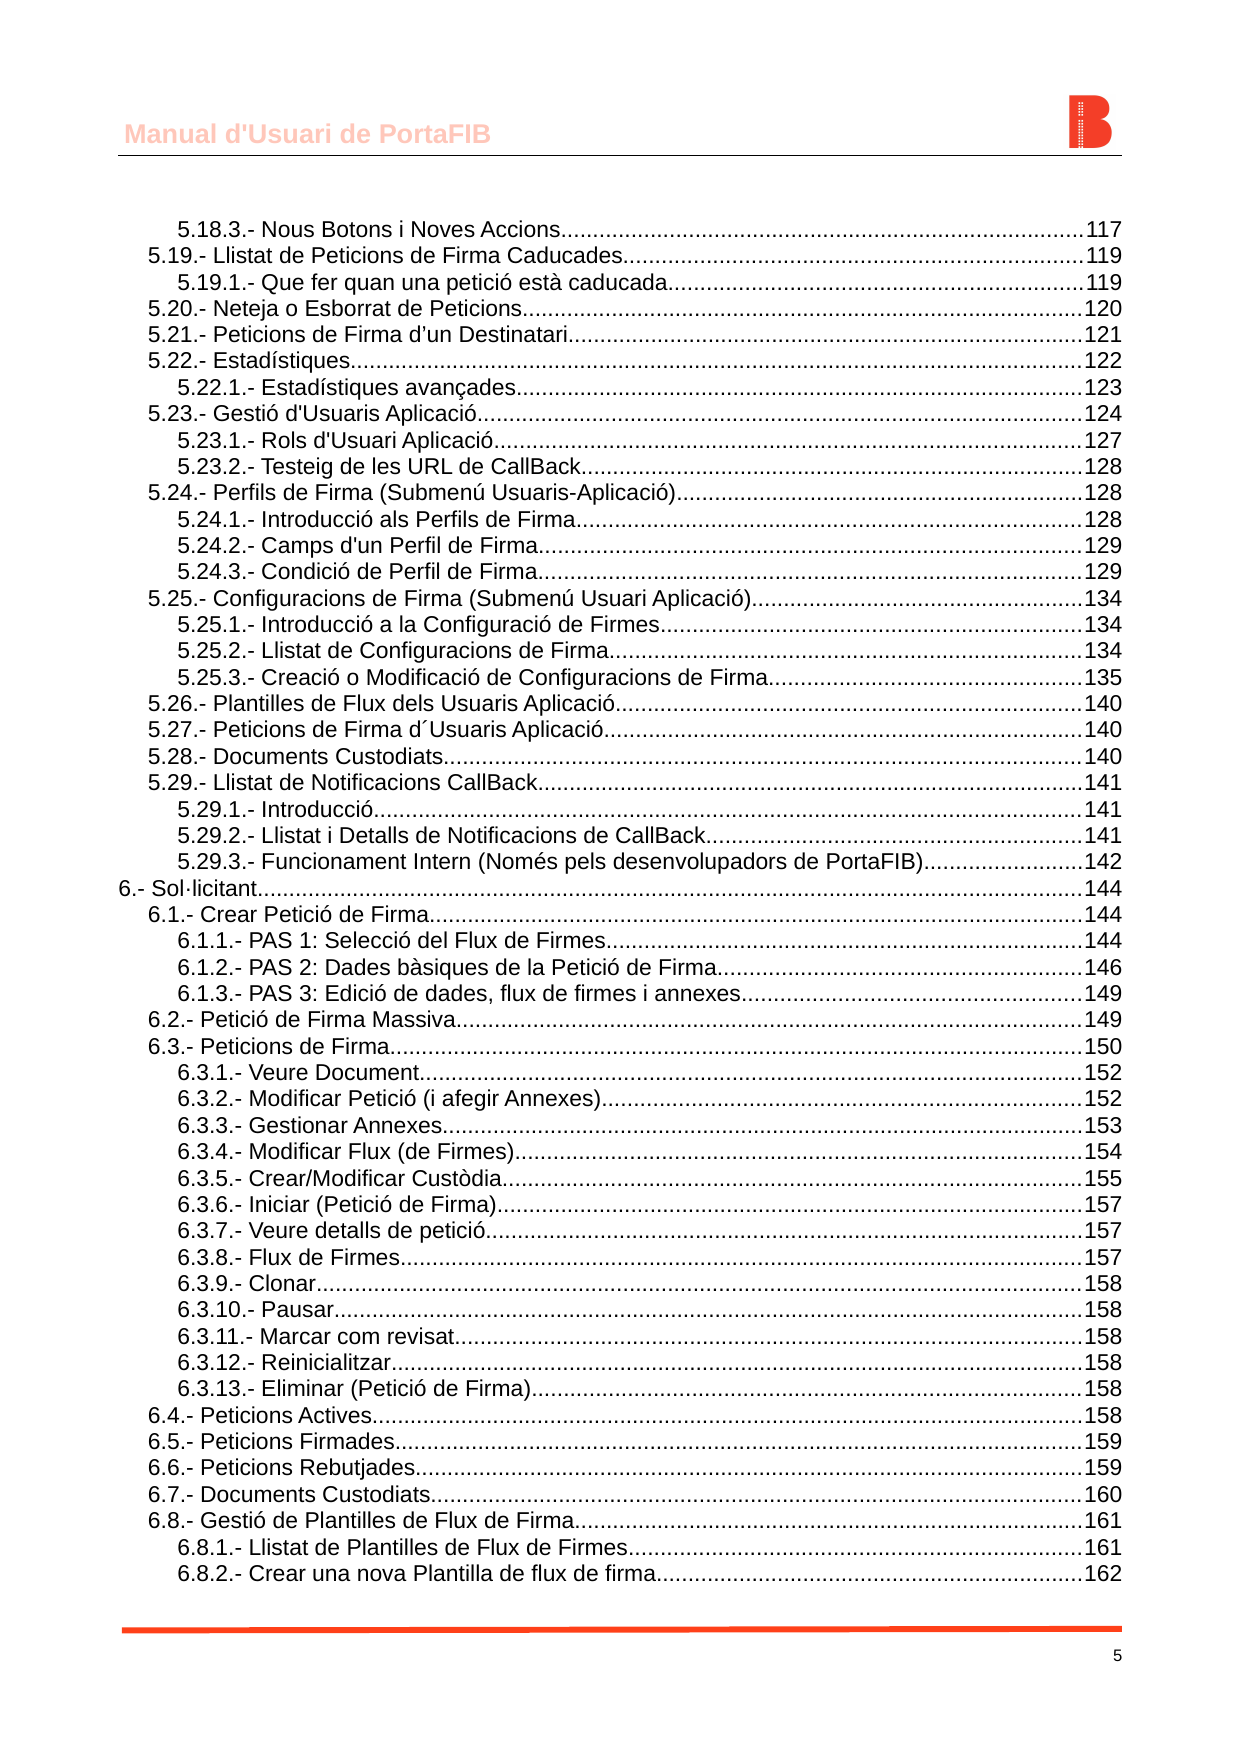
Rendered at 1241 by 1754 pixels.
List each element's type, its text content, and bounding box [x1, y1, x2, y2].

text 6.8.1.- Llistat de Plantilles de Flux de Firmes 161 [177, 1533, 1122, 1560]
text 6.3.6.- Iniciar (Petició de Firma) 157 [177, 1191, 1122, 1217]
text 6.1.3.- PAS 3: Edició de dades, flux de firmes i annexes 149 [177, 980, 1122, 1006]
text 6.8.2.- Crear una nova Plantilla de flux de firma 162 [177, 1560, 1122, 1586]
text 6.4.- Peticions Actives 158 [148, 1402, 1122, 1428]
text 5.29.2.- Llistat i Detalls de Notificacions de CallBack 141 [177, 822, 1122, 848]
text 6.3.5.- Crear/Modificar Custòdia 155 [177, 1164, 1122, 1191]
text 5.19.1.- Que fer quan una petició està caducada 119 [177, 268, 1122, 295]
text 6.3.3.- Gestionar Annexes 153 [177, 1112, 1122, 1138]
text 6.3.13.- Eliminar (Petició de Firma) 158 [177, 1375, 1122, 1402]
text 6.- Sol·licitant 144 [118, 874, 1122, 901]
text 5.22.- Estadístiques 122 [148, 347, 1122, 374]
text 6.5.- Peticions Firmades 159 [148, 1428, 1122, 1454]
text 6.2.- Petició de Firma Massiva 149 [148, 1006, 1122, 1033]
text 5.19.- Llistat de Peticions de Firma Caducades 119 [148, 242, 1122, 268]
text 6.8.- Gestió de Plantilles de Flux de Firma 161 [148, 1507, 1122, 1533]
text 6.6.- Peticions Rebutjades 159 [148, 1454, 1122, 1481]
text 6.3.- Peticions de Firma 150 [148, 1033, 1122, 1059]
text 5.25.2.- Llistat de Configuracions de Firma 134 [177, 637, 1122, 664]
text 6.3.1.- Veure Document 152 [177, 1059, 1122, 1085]
text 6.3.11.- Marcar com revisat 158 [177, 1323, 1122, 1349]
text 5.27.- Peticions de Firma d´Usuaris Aplicació 140 [148, 716, 1122, 743]
text 5.23.- Gestió d'Usuaris Aplicació 124 [148, 400, 1122, 427]
text 6.7.- Documents Custodiats 160 [148, 1481, 1122, 1507]
text 5.24.1.- Introducció als Perfils de Firma 128 [177, 506, 1122, 532]
text 5.18.3.- Nous Botons i Noves Accions 117 [177, 216, 1122, 242]
text 6.1.- Crear Petició de Firma 144 [148, 901, 1122, 927]
text 5.21.- Peticions de Firma d’un Destinatari 121 [148, 321, 1122, 347]
text 6.1.1.- PAS 1: Selecció del Flux de Firmes 144 [177, 927, 1122, 954]
text 6.3.7.- Veure detalls de petició 157 [177, 1217, 1122, 1243]
text 6.3.10.- Pausar 158 [177, 1296, 1122, 1323]
text 5.24.3.- Condició de Perfil de Firma 129 [177, 558, 1122, 585]
text 6.3.4.- Modificar Flux (de Firmes) 154 [177, 1138, 1122, 1164]
text 5.23.2.- Testeig de les URL de CallBack 128 [177, 453, 1122, 479]
text 5.29.1.- Introducció 141 [177, 796, 1122, 822]
text 5.28.- Documents Custodiats 140 [148, 743, 1122, 769]
text 5.29.3.- Funcionament Intern (Només pels desenvolupadors de PortaFIB) 142 [177, 848, 1122, 874]
text 6.3.2.- Modificar Petició (i afegir Annexes) 152 [177, 1085, 1122, 1112]
text 5.26.- Plantilles de Flux dels Usuaris Aplicació 140 [148, 690, 1122, 716]
text 5.25.- Configuracions de Firma (Submenú Usuari Aplicació) 134 [148, 585, 1122, 611]
text 5.23.1.- Rols d'Usuari Aplicació 127 [177, 427, 1122, 453]
text 5.25.1.- Introducció a la Configuració de Firmes 134 [177, 611, 1122, 637]
text 5.20.- Neteja o Esborrat de Peticions 120 [148, 295, 1122, 321]
text 6.3.8.- Flux de Firmes 157 [177, 1243, 1122, 1270]
picture [1063, 94, 1117, 150]
text 5.24.2.- Camps d'un Perfil de Firma 129 [177, 532, 1122, 558]
text 5.29.- Llistat de Notificacions CallBack 141 [148, 769, 1122, 796]
text 6.3.12.- Reinicialitzar 158 [177, 1349, 1122, 1375]
text 5.22.1.- Estadístiques avançades 123 [177, 374, 1122, 400]
text 6.1.2.- PAS 2: Dades bàsiques de la Petició de Firma 146 [177, 954, 1122, 980]
text 5.24.- Perfils de Firma (Submenú Usuaris-Aplicació) 128 [148, 479, 1122, 506]
text 5.25.3.- Creació o Modificació de Configuracions de Firma 135 [177, 664, 1122, 690]
text 6.3.9.- Clonar 158 [177, 1270, 1122, 1296]
